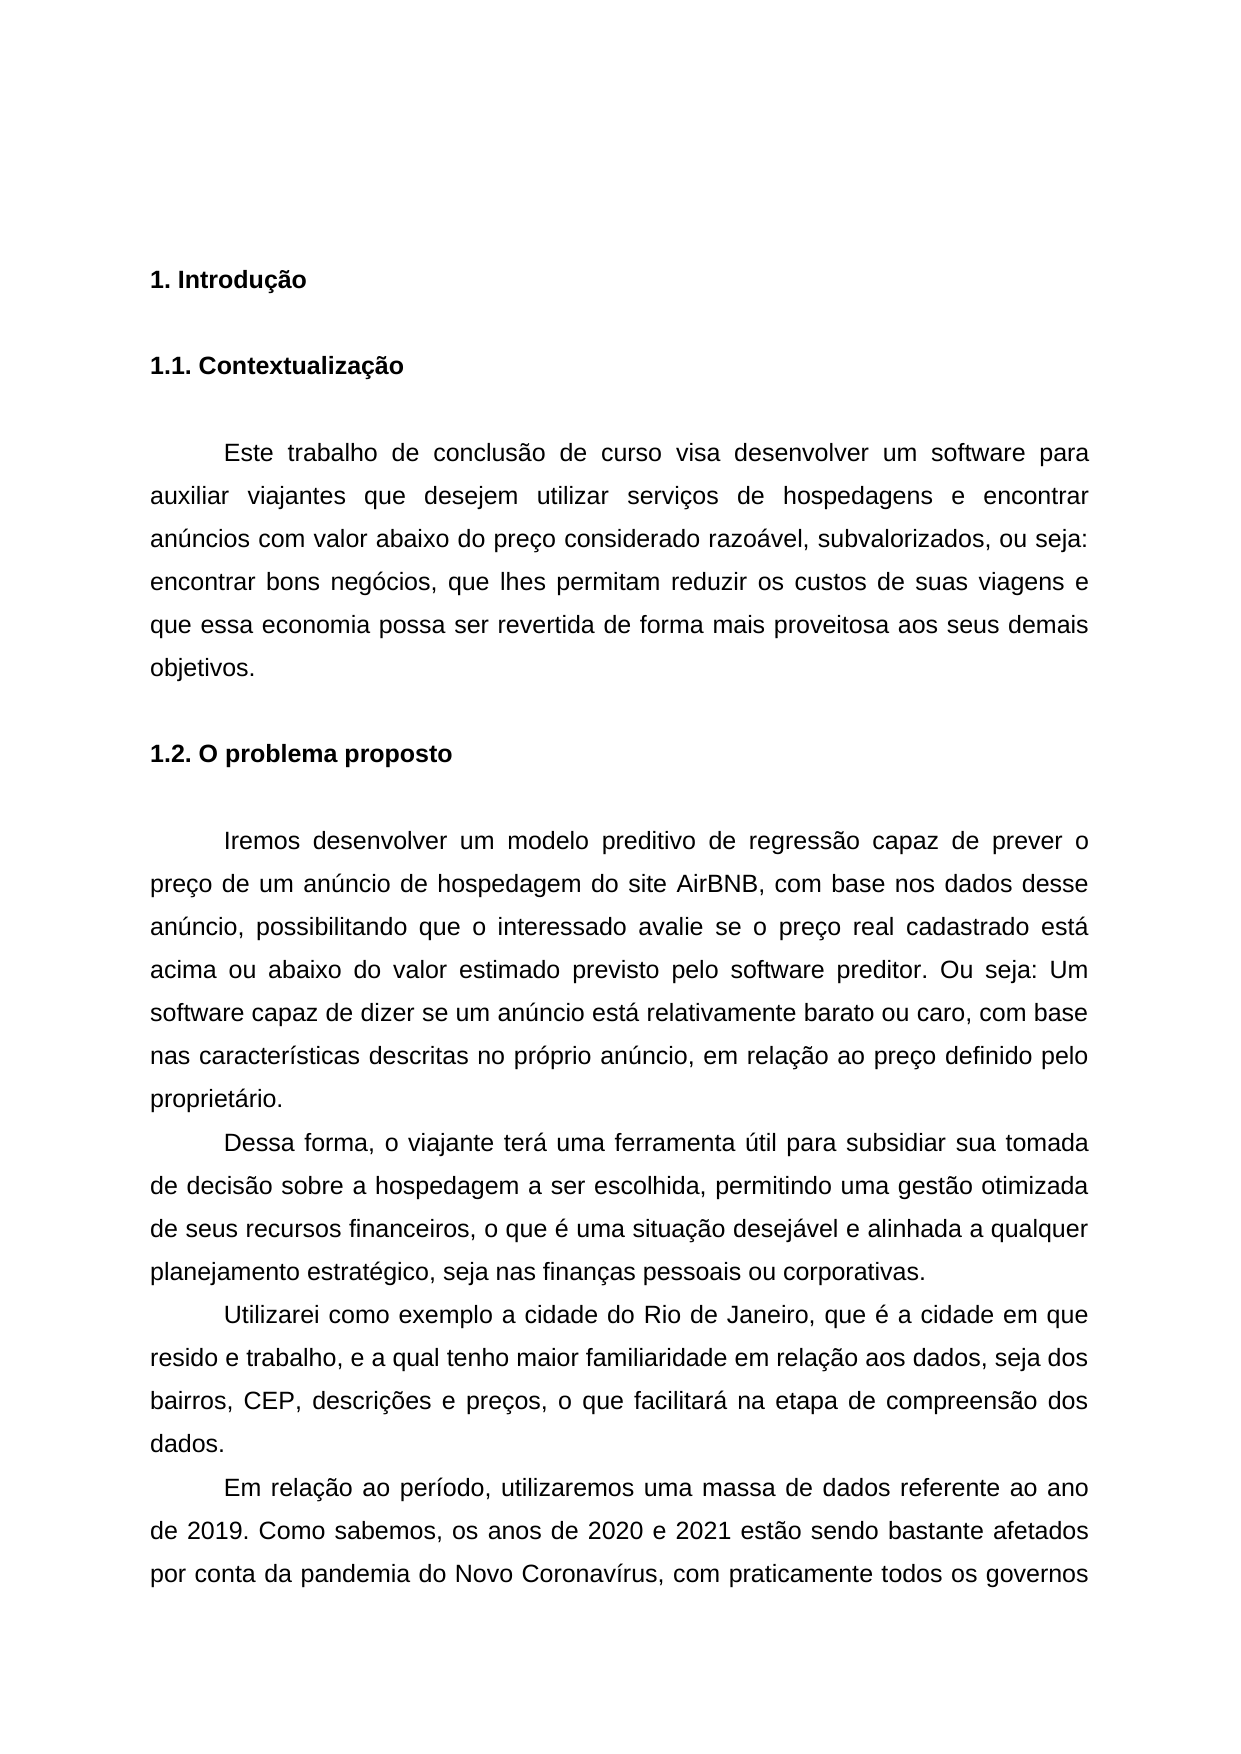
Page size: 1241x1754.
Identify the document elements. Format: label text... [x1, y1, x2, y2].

text 1.1. Contextualização [150, 351, 1090, 380]
text 1. Introdução [150, 265, 1090, 294]
text Utilizarei como exemplo a cidade do Rio de Janeiro, que é a cidade em que resido e trabalho, e a qual tenho maior familiaridade em relação aos dados, seja dos bairros, CEP, descrições e preços, o que facilitará na etapa de compreensão dos dados. [150, 1300, 1090, 1458]
text Este trabalho de conclusão de curso visa desenvolver um software para auxiliar viajantes que desejem utilizar serviços de hospedagens e encontrar anúncios com valor abaixo do preço considerado razoável, subvalorizados, ou seja: encontrar bons negócios, que lhes permitam reduzir os custos de suas viagens e que essa economia possa ser revertida de forma mais proveitosa aos seus demais objetivos. [150, 437, 1090, 682]
text Em relação ao período, utilizaremos uma massa de dados referente ao ano de 2019. Como sabemos, os anos de 2020 e 2021 estão sendo bastante afetados por conta da pandemia do Novo Coronavírus, com praticamente todos os governos [150, 1472, 1090, 1587]
text 1.2. O problema proposto [150, 739, 1090, 768]
text Iremos desenvolver um modelo preditivo de regressão capaz de prever o preço de um anúncio de hospedagem do site AirBNB, com base nos dados desse anúncio, possibilitando que o interessado avalie se o preço real cadastrado está acima ou abaixo do valor estimado previsto pelo software preditor. Ou seja: Um software capaz de dizer se um anúncio está relativamente barato ou caro, com base nas características descritas no próprio anúncio, em relação ao preço definido pelo proprietário. [150, 826, 1090, 1113]
text Dessa forma, o viajante terá uma ferramenta útil para subsidiar sua tomada de decisão sobre a hospedagem a ser escolhida, permitindo uma gestão otimizada de seus recursos financeiros, o que é uma situação desejável e alinhada a qualquer planejamento estratégico, seja nas finanças pessoais ou corporativas. [150, 1127, 1090, 1286]
